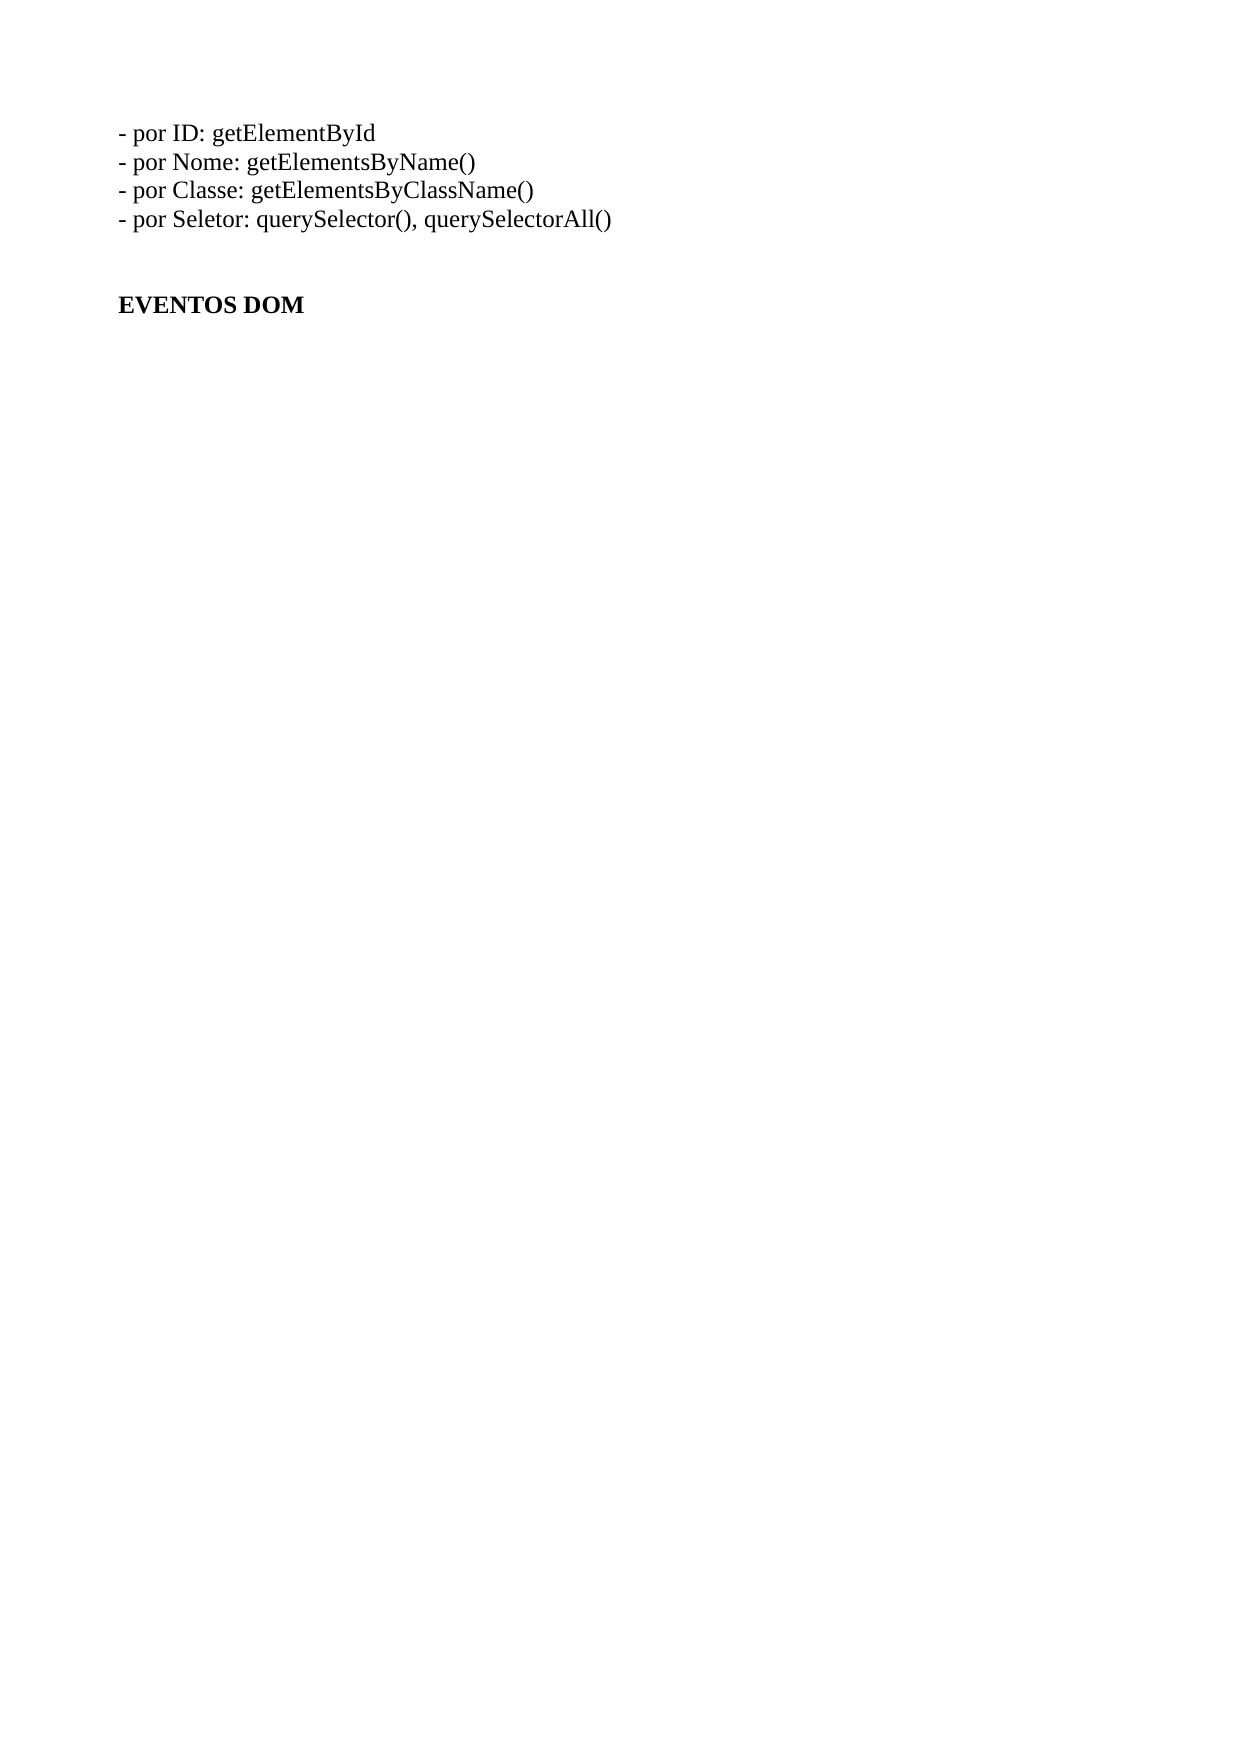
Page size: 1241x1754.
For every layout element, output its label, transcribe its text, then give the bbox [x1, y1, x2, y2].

text - por ID: getElementById [118, 118, 1122, 147]
text - por Seletor: querySelector(), querySelectorAll() [118, 204, 1122, 233]
text EVENTOS DOM [118, 291, 1122, 319]
text - por Classe: getElementsByClassName() [118, 176, 1122, 204]
text - por Nome: getElementsByName() [118, 147, 1122, 176]
